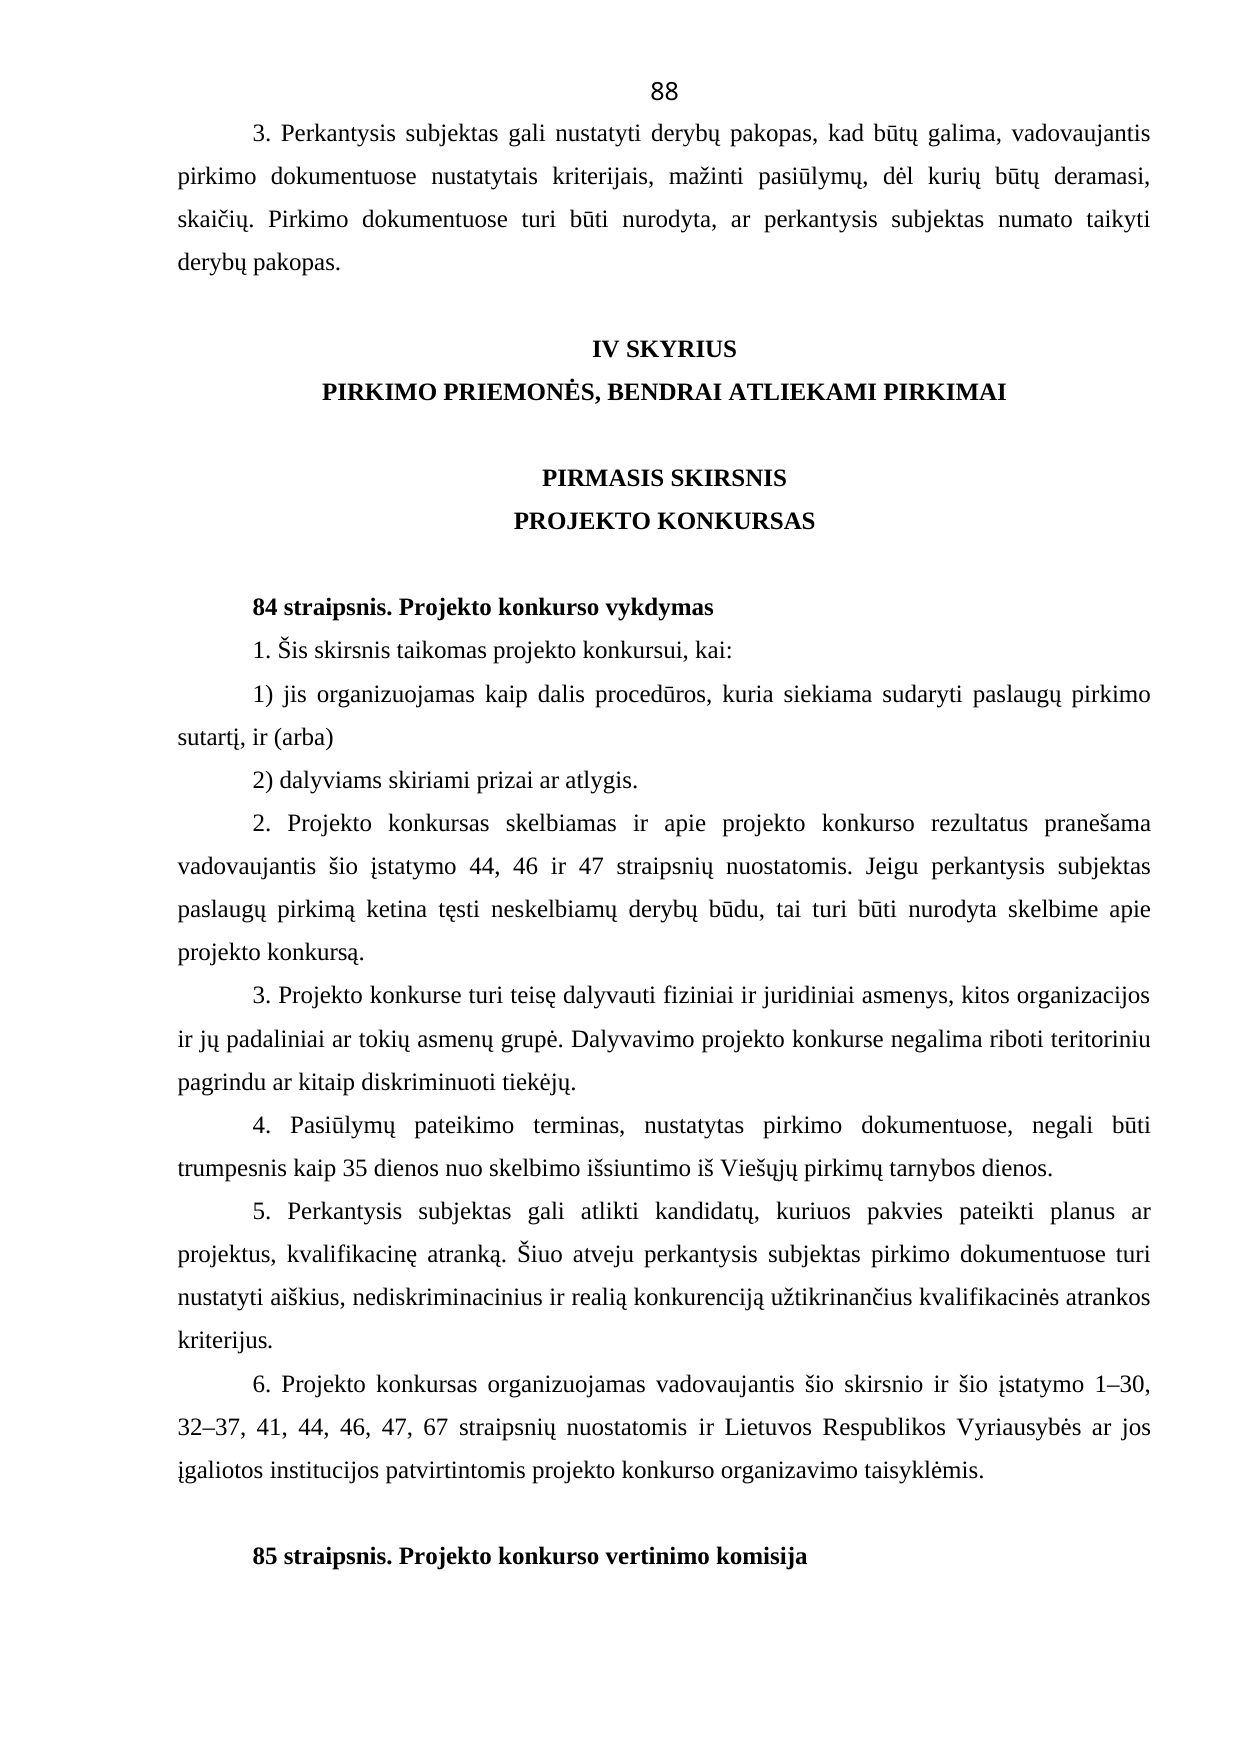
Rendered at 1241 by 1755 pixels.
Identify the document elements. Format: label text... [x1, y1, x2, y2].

text 3. Projekto konkurse turi teisę dalyvauti fiziniai ir juridiniai asmenys, kitos organizacijos ir jų padaliniai ar tokių asmenų grupė. Dalyvavimo projekto konkurse negalima riboti teritoriniu pagrindu ar kitaip diskriminuoti tiekėjų. [177, 981, 1152, 1096]
text 4. Pasiūlymų pateikimo terminas, nustatytas pirkimo dokumentuose, negali būti trumpesnis kaip 35 dienos nuo skelbimo išsiuntimo iš Viešųjų pirkimų tarnybos dienos. [177, 1110, 1152, 1182]
text 2) dalyviams skiriami prizai ar atlygis. [177, 765, 1152, 794]
text 85 straipsnis. Projekto konkurso vertinimo komisija [177, 1541, 1152, 1570]
subtitle 2. Projekto konkursas skelbiamas ir apie projekto konkurso rezultatus pranešama vadovaujantis šio įstatymo 44, 46 ir 47 straipsnių nuostatomis. Jeigu perkantysis subjektas paslaugų pirkimą ketina tęsti neskelbiamų derybų būdu, tai turi būti nurodyta skelbime apie projekto konkursą. [177, 808, 1152, 966]
text IV SKYRIUS [177, 334, 1152, 362]
text 1) jis organizuojamas kaip dalis procedūros, kuria siekiama sudaryti paslaugų pirkimo sutartį, ir (arba) [177, 679, 1152, 751]
text PIRKIMO PRIEMONĖS, BENDRAI ATLIEKAMI PIRKIMAI [177, 377, 1152, 406]
text PIRMASIS SKIRSNIS [177, 463, 1152, 492]
text 5. Perkantysis subjektas gali atlikti kandidatų, kuriuos pakvies pateikti planus ar projektus, kvalifikacinę atranką. Šiuo atveju perkantysis subjektas pirkimo dokumentuose turi nustatyti aiškius, nediskriminacinius ir realią konkurenciją užtikrinančius kvalifikacinės atrankos kriterijus. [177, 1196, 1152, 1354]
text 1. Šis skirsnis taikomas projekto konkursui, kai: [177, 636, 1152, 664]
text 84 straipsnis. Projekto konkurso vykdymas [177, 592, 1152, 621]
text PROJEKTO KONKURSAS [177, 506, 1152, 535]
text 6. Projekto konkursas organizuojamas vadovaujantis šio skirsnio ir šio įstatymo 1–30, 32–37, 41, 44, 46, 47, 67 straipsnių nuostatomis ir Lietuvos Respublikos Vyriausybės ar jos įgaliotos institucijos patvirtintomis projekto konkurso organizavimo taisyklėmis. [177, 1369, 1152, 1484]
text 3. Perkantysis subjektas gali nustatyti derybų pakopas, kad būtų galima, vadovaujantis pirkimo dokumentuose nustatytais kriterijais, mažinti pasiūlymų, dėl kurių būtų deramasi, skaičių. Pirkimo dokumentuose turi būti nurodyta, ar perkantysis subjektas numato taikyti derybų pakopas. [177, 118, 1152, 276]
